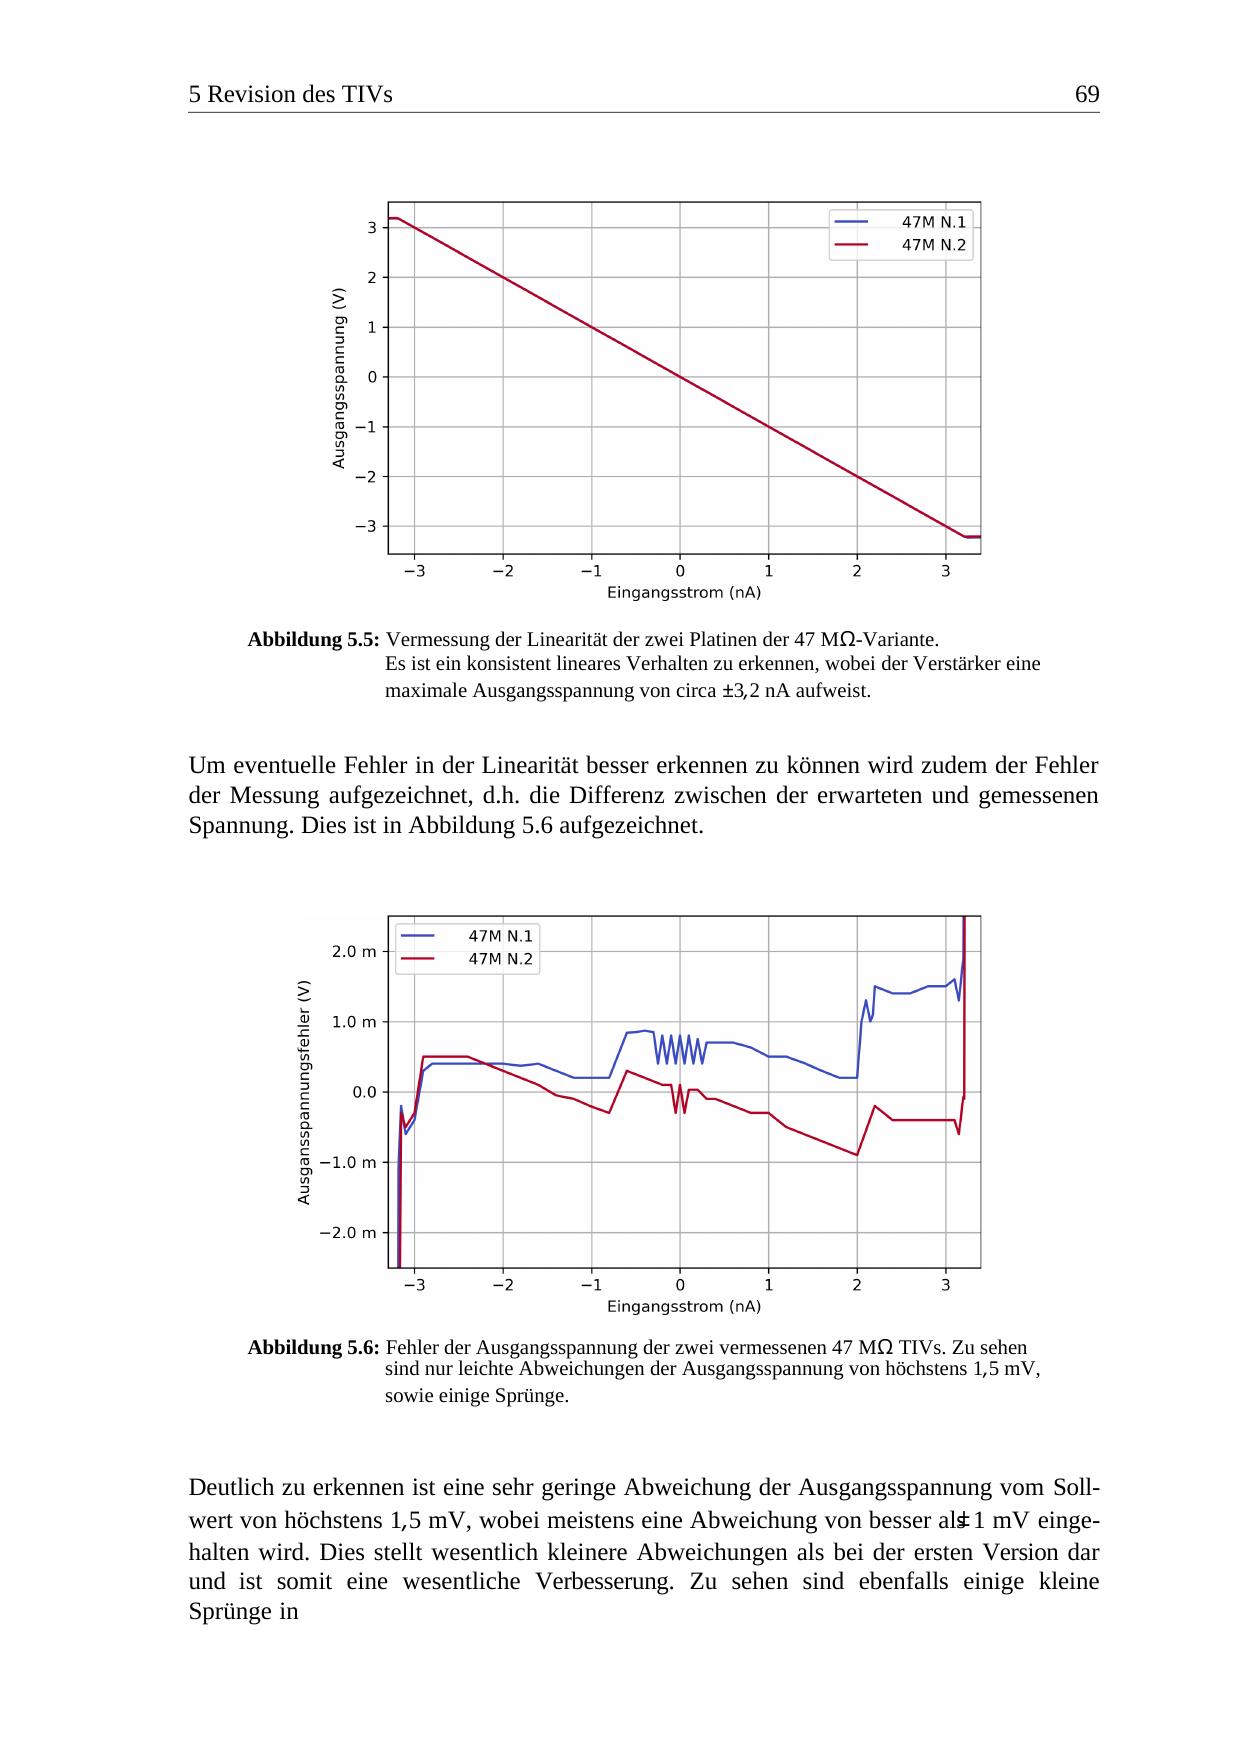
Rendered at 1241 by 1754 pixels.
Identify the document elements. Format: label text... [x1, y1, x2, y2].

text Es ist ein konsistent lineares Verhalten zu erkennen, wobei der Verstärker eine [385, 653, 1240, 674]
picture [297, 915, 982, 1315]
picture [332, 201, 982, 601]
text Um eventuelle Fehler in der Linearität besser erkennen zu können wird zudem der Fehler der Messung aufgezeichnet, d.h. die Differenz zwischen der erwarteten und gemessenen Spannung. Dies ist in Abbildung 5.6 aufgezeichnet. [188, 750, 1100, 839]
text sowie einige Sprünge. [385, 1383, 1240, 1407]
text Deutlich zu erkennen ist eine sehr geringe Abweichung der Ausgangsspannung vom Soll- wert von höchstens 1,5 mV, wobei meistens eine Abweichung von besser als 1 mV einge- halten wird. Dies stellt wesentlich kleinere Abweichungen als bei der ersten Version dar und ist somit eine wesentliche Verbesserung. Zu sehen sind ebenfalls einige kleine Sprünge in [188, 1472, 1100, 1625]
text maximale Ausgangsspannung von circa ±3,2 nA aufweist. [385, 675, 1240, 703]
text Abbildung 5.6: Fehler der Ausgangsspannung der zwei vermessenen 47 MΩ TIVs. Zu sehen sind nur leichte Abweichungen der Ausgangsspannung von höchstens 1,5 mV, [247, 1336, 1043, 1382]
text Abbildung 5.5: Vermessung der Linearität der zwei Platinen der 47 MΩ-Variante. [247, 620, 1240, 653]
